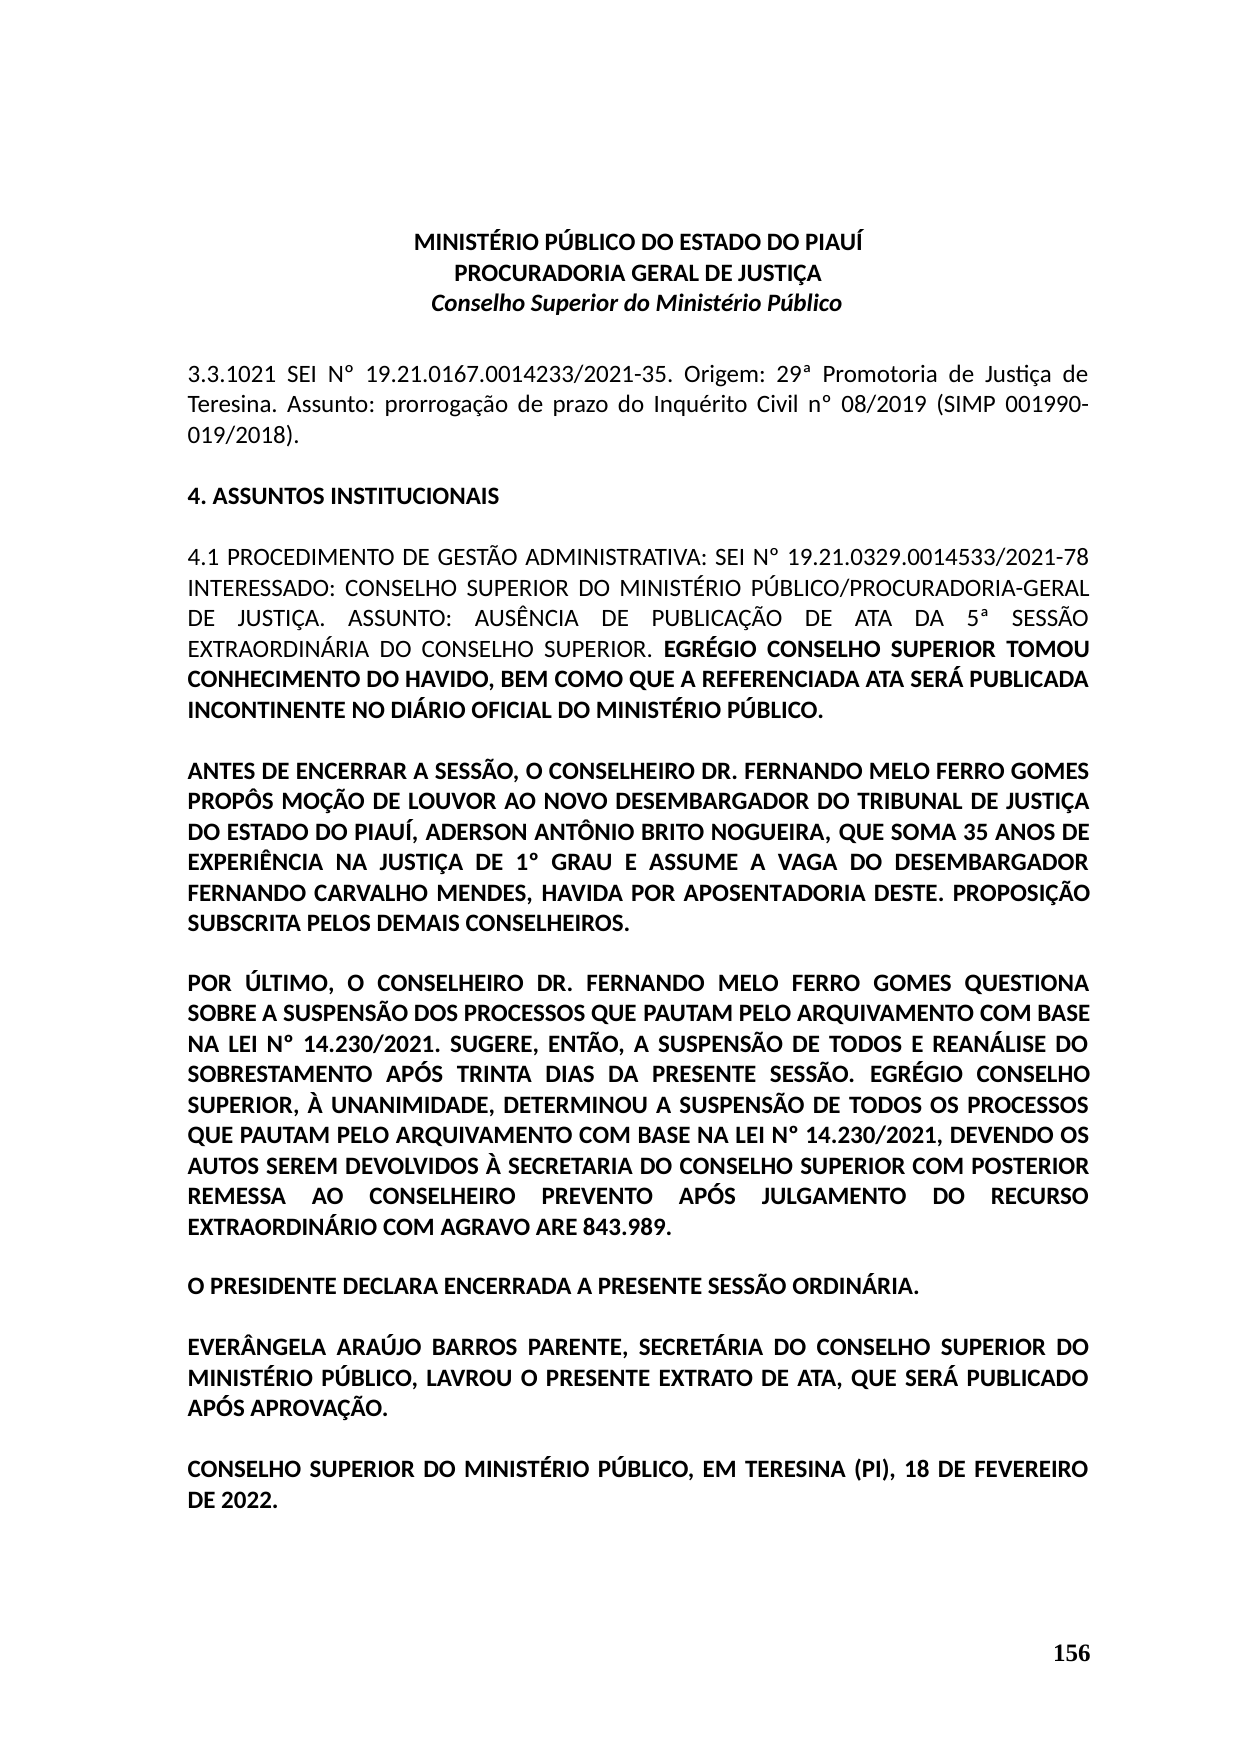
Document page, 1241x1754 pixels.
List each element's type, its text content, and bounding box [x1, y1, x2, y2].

text 4.1 PROCEDIMENTO DE GESTÃO ADMINISTRATIVA: SEI Nº 19.21.0329.0014533/2021-78 INTERESSADO: CONSELHO SUPERIOR DO MINISTÉRIO PÚBLICO/PROCURADORIA-GERAL DE JUSTIÇA. ASSUNTO: AUSÊNCIA DE PUBLICAÇÃO DE ATA DA 5ª SESSÃO EXTRAORDINÁRIA DO CONSELHO SUPERIOR. EGRÉGIO CONSELHO SUPERIOR TOMOU CONHECIMENTO DO HAVIDO, BEM COMO QUE A REFERENCIADA ATA SERÁ PUBLICADA INCONTINENTE NO DIÁRIO OFICIAL DO MINISTÉRIO PÚBLICO. [187, 541, 1090, 724]
text ANTES DE ENCERRAR A SESSÃO, O CONSELHEIRO DR. FERNANDO MELO FERRO GOMES PROPÔS MOÇÃO DE LOUVOR AO NOVO DESEMBARGADOR DO TRIBUNAL DE JUSTIÇA DO ESTADO DO PIAUÍ, ADERSON ANTÔNIO BRITO NOGUEIRA, QUE SOMA 35 ANOS DE EXPERIÊNCIA NA JUSTIÇA DE 1º GRAU E ASSUME A VAGA DO DESEMBARGADOR FERNANDO CARVALHO MENDES, HAVIDA POR APOSENTADORIA DESTE. PROPOSIÇÃO SUBSCRITA PELOS DEMAIS CONSELHEIROS. [187, 755, 1090, 938]
text POR ÚLTIMO, O CONSELHEIRO DR. FERNANDO MELO FERRO GOMES QUESTIONA SOBRE A SUSPENSÃO DOS PROCESSOS QUE PAUTAM PELO ARQUIVAMENTO COM BASE NA LEI Nº 14.230/2021. SUGERE, ENTÃO, A SUSPENSÃO DE TODOS E REANÁLISE DO SOBRESTAMENTO APÓS TRINTA DIAS DA PRESENTE SESSÃO. EGRÉGIO CONSELHO SUPERIOR, À UNANIMIDADE, DETERMINOU A SUSPENSÃO DE TODOS OS PROCESSOS QUE PAUTAM PELO ARQUIVAMENTO COM BASE NA LEI Nº 14.230/2021, DEVENDO OS AUTOS SEREM DEVOLVIDOS À SECRETARIA DO CONSELHO SUPERIOR COM POSTERIOR REMESSA AO CONSELHEIRO PREVENTO APÓS JULGAMENTO DO RECURSO EXTRAORDINÁRIO COM AGRAVO ARE 843.989. [187, 967, 1090, 1241]
text EVERÂNGELA ARAÚJO BARROS PARENTE, SECRETÁRIA DO CONSELHO SUPERIOR DO MINISTÉRIO PÚBLICO, LAVROU O PRESENTE EXTRATO DE ATA, QUE SERÁ PUBLICADO APÓS APROVAÇÃO. [187, 1331, 1090, 1423]
text 4. ASSUNTOS INSTITUCIONAIS [187, 480, 1090, 511]
text O PRESIDENTE DECLARA ENCERRADA A PRESENTE SESSÃO ORDINÁRIA. [187, 1270, 1090, 1301]
text CONSELHO SUPERIOR DO MINISTÉRIO PÚBLICO, EM TERESINA (PI), 18 DE FEVEREIRO DE 2022. [187, 1453, 1090, 1514]
text 3.3.1021 SEI Nº 19.21.0167.0014233/2021-35. Origem: 29ª Promotoria de Justiça de Teresina. Assunto: prorrogação de prazo do Inquérito Civil nº 08/2019 (SIMP 001990-019/2018). [187, 358, 1090, 449]
